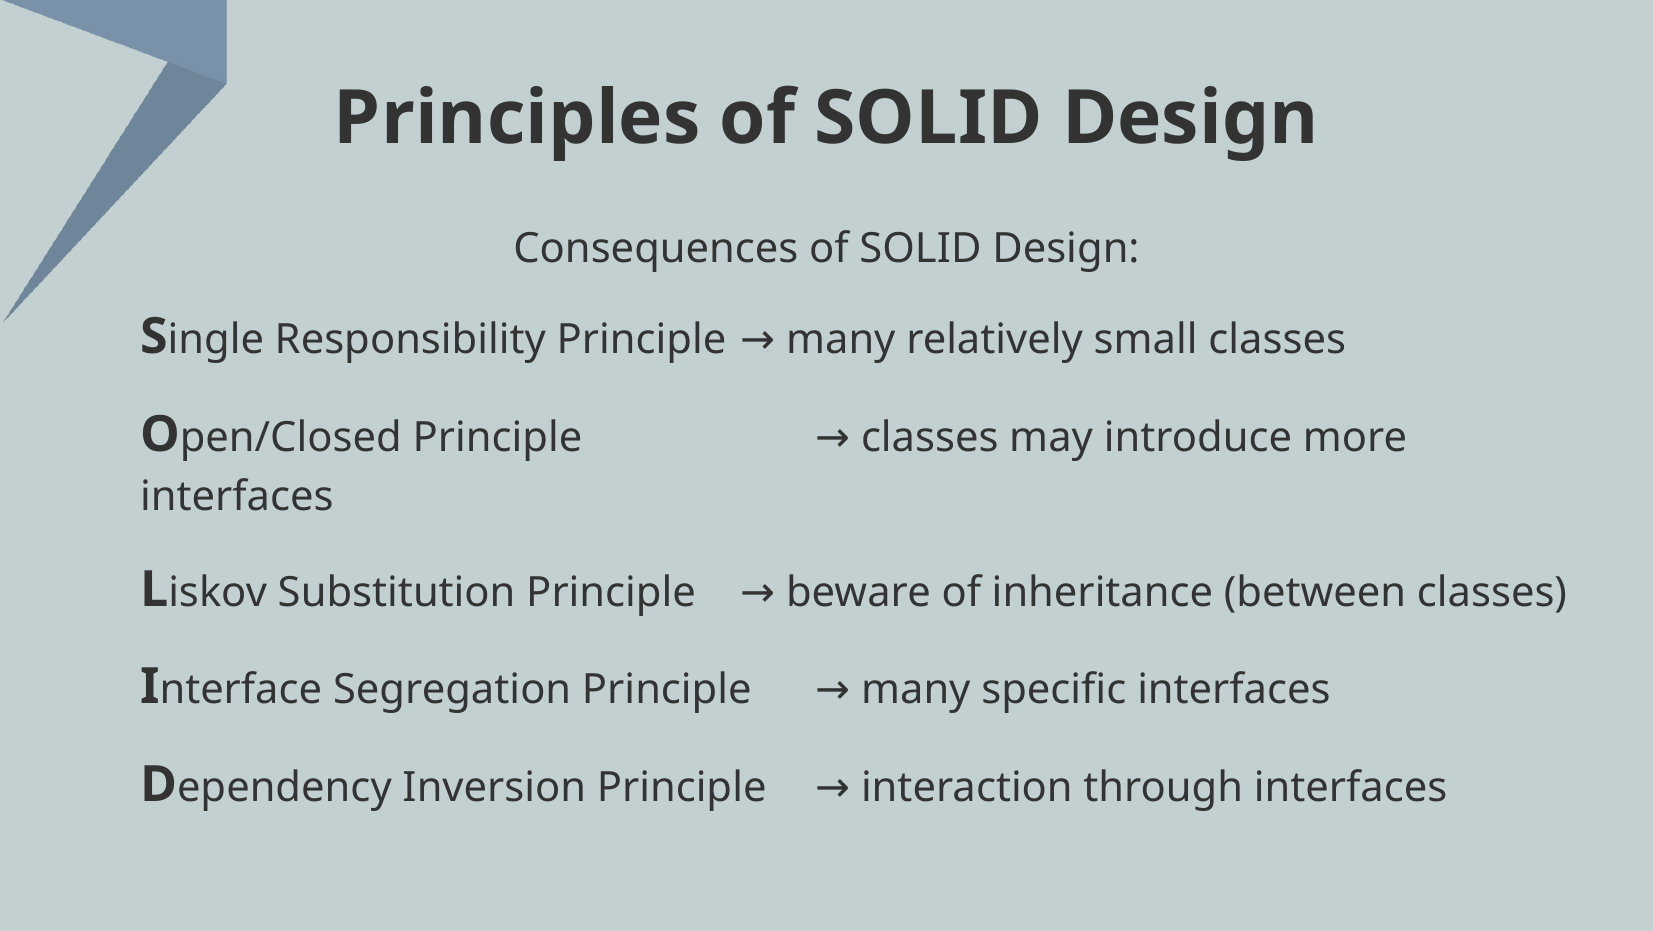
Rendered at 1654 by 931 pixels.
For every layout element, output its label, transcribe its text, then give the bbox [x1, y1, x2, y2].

picture [0, 0, 1654, 931]
list Single Responsibility Principle → many relatively small classes Open/Closed Principle → classes may introduce more interfaces Liskov Substitution Principle → beware of inheritance (between classes) Interface Segregation Principle → many specific interfaces Dependency Inversion Principle → interaction through interfaces [69, 300, 1585, 856]
title Principles of SOLID Design [82, 37, 1571, 193]
list Consequences of SOLID Design: [82, 217, 1571, 300]
